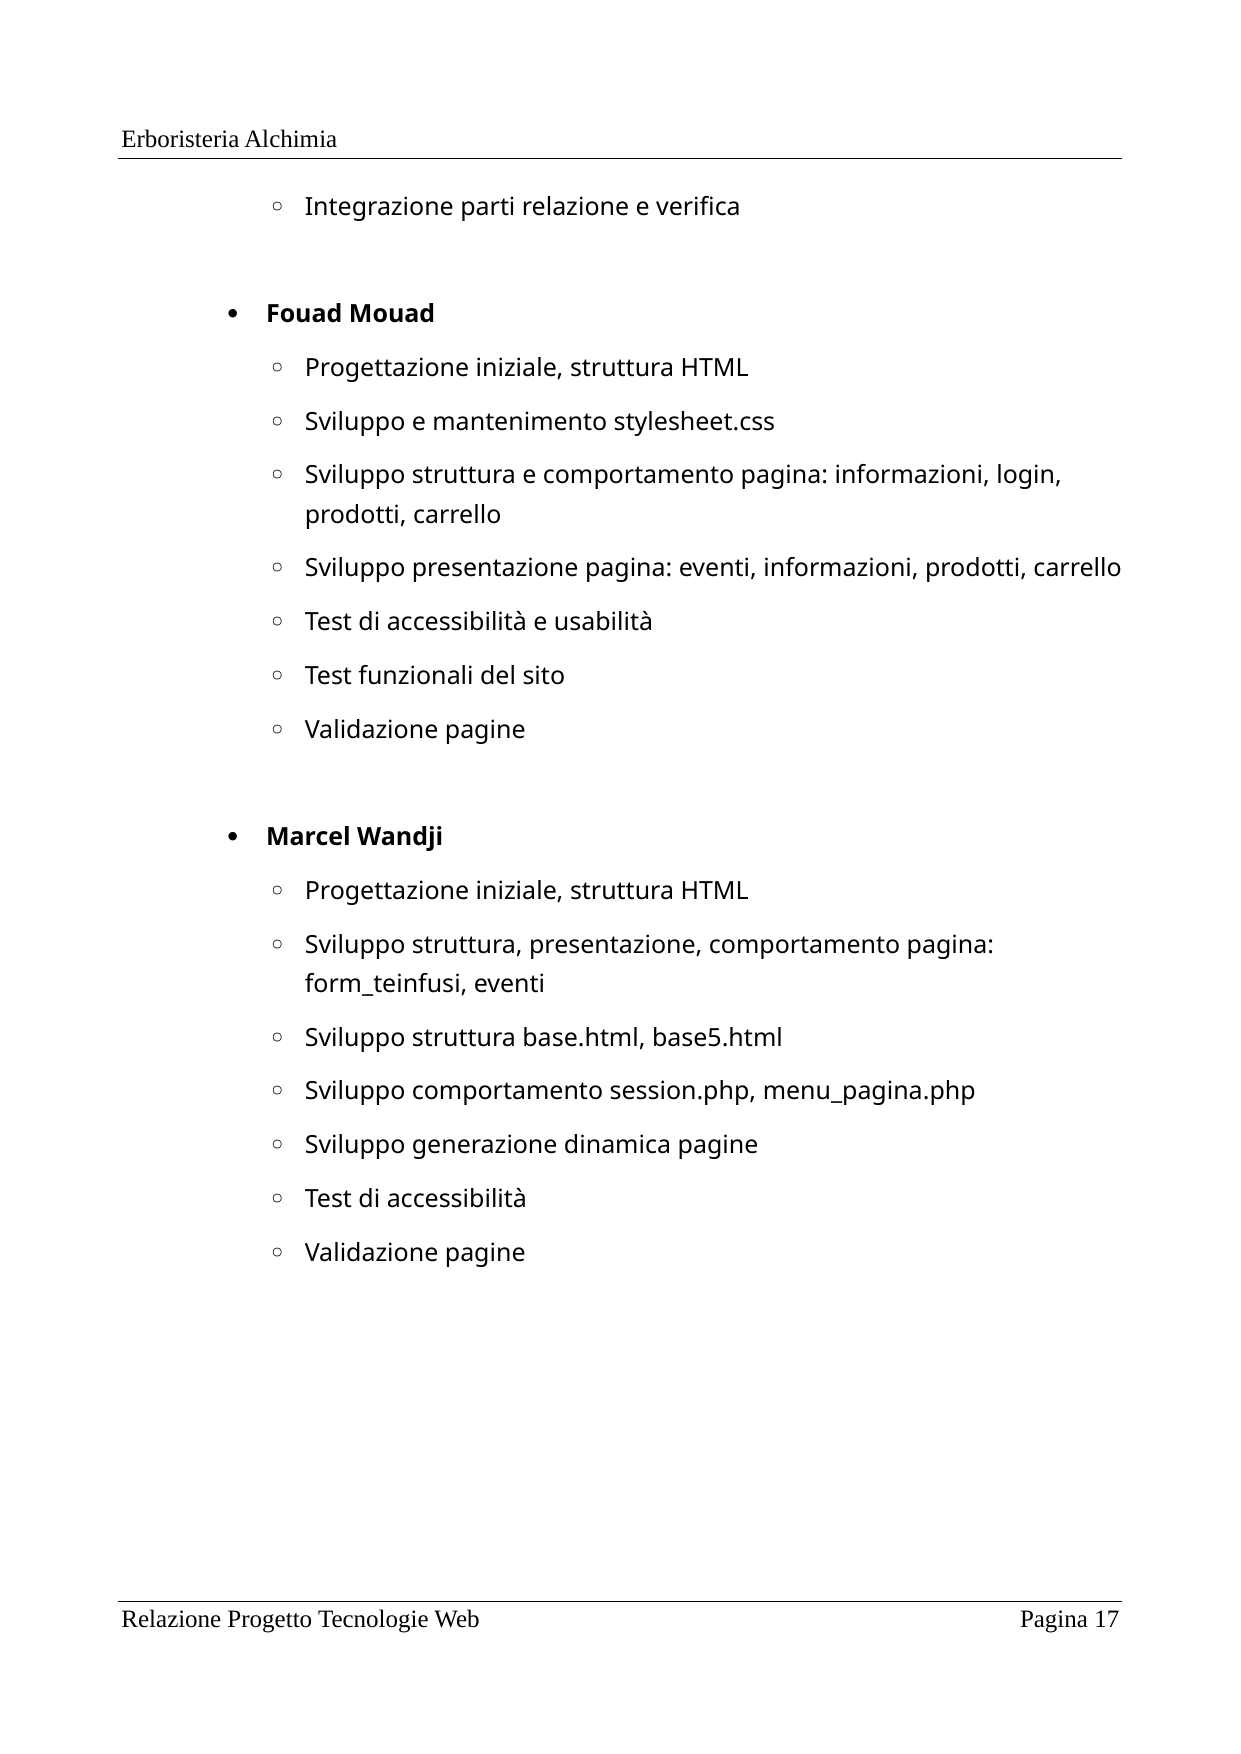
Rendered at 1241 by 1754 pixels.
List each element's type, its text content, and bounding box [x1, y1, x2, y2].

list Sviluppo struttura base.html, base5.html [267, 1019, 1122, 1053]
list Validazione pagine [267, 1234, 1122, 1268]
list Test funzionali del sito [267, 657, 1122, 692]
list Test di accessibilità [267, 1180, 1122, 1214]
list Sviluppo generazione dinamica pagine [267, 1127, 1122, 1161]
list Marcel Wandji [228, 819, 1122, 853]
list Progettazione iniziale, struttura HTML [267, 349, 1122, 384]
list Sviluppo struttura e comportamento pagina: informazioni, login, prodotti, carrello [267, 457, 1122, 530]
list Fouad Mouad [228, 296, 1122, 330]
list Validazione pagine [267, 711, 1122, 745]
list Integrazione parti relazione e verifica [267, 188, 1122, 222]
list Sviluppo struttura, presentazione, comportamento pagina: form_teinfusi, eventi [267, 926, 1122, 999]
list Test di accessibilità e usabilità [267, 604, 1122, 638]
list Sviluppo comportamento session.php, menu_pagina.php [267, 1073, 1122, 1107]
list Sviluppo e mantenimento stylesheet.css [267, 403, 1122, 437]
list Progettazione iniziale, struttura HTML [267, 872, 1122, 907]
list Sviluppo presentazione pagina: eventi, informazioni, prodotti, carrello [267, 550, 1122, 584]
